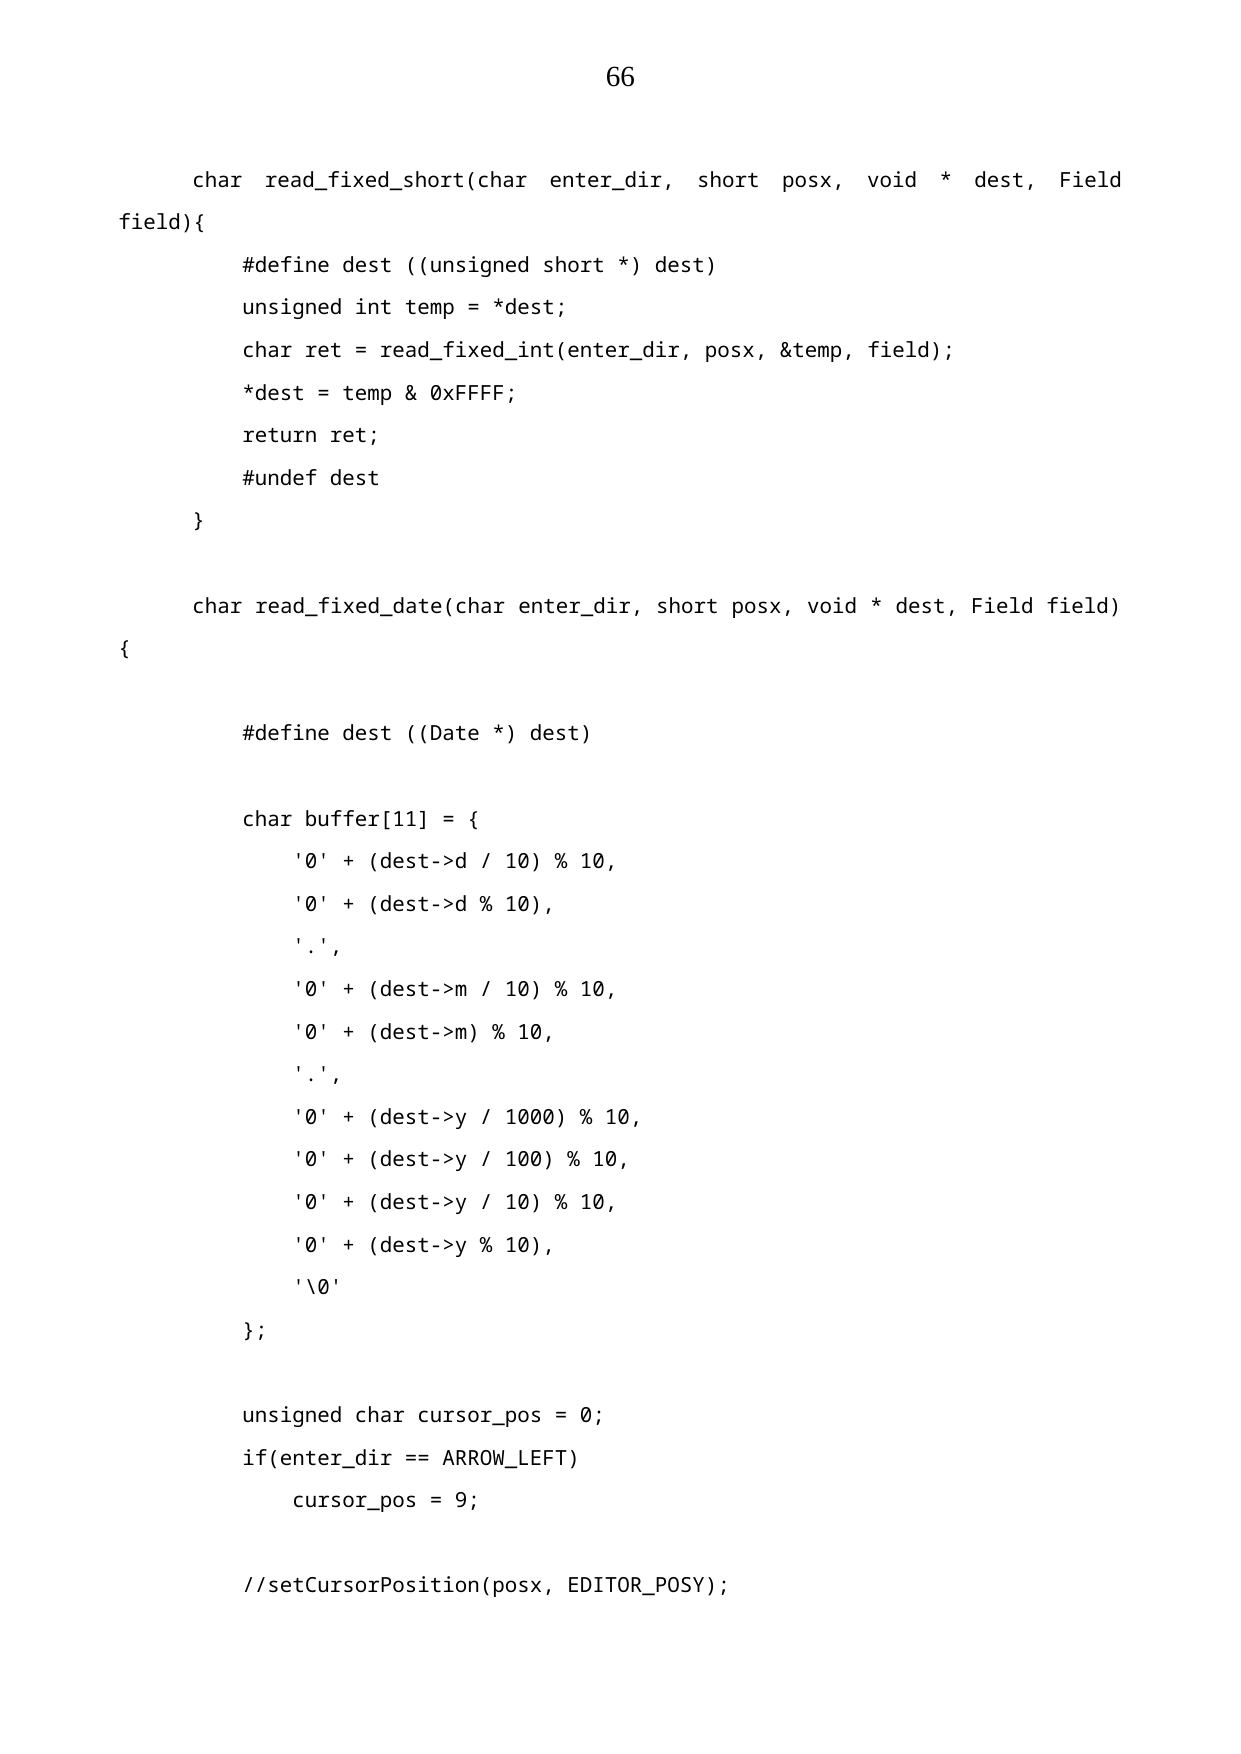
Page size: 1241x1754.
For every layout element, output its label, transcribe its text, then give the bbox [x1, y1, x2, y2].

text char ret = read_fixed_int(enter_dir, posx, &temp, field); [118, 335, 1122, 363]
text #define dest ((unsigned short *) dest) [118, 250, 1122, 278]
text *dest = temp & 0xFFFF; [118, 378, 1122, 406]
text //setCursorPosition(posx, EDITOR_POSY); [118, 1571, 1122, 1599]
text '0' + (dest->d / 10) % 10, [118, 846, 1122, 875]
text }; [118, 1315, 1122, 1343]
text '0' + (dest->y / 1000) % 10, [118, 1102, 1122, 1130]
text if(enter_dir == ARROW_LEFT) [118, 1443, 1122, 1471]
text '\0' [118, 1272, 1122, 1301]
text char read_fixed_short(char enter_dir, short posx, void * dest, Field field){ [118, 165, 1122, 236]
text #define dest ((Date *) dest) [118, 718, 1122, 747]
text #undef dest [118, 463, 1122, 491]
text unsigned char cursor_pos = 0; [118, 1400, 1122, 1429]
text '0' + (dest->m) % 10, [118, 1017, 1122, 1045]
text char buffer[11] = { [118, 804, 1122, 832]
text return ret; [118, 420, 1122, 449]
text '0' + (dest->y / 100) % 10, [118, 1144, 1122, 1173]
text cursor_pos = 9; [118, 1485, 1122, 1514]
text '0' + (dest->m / 10) % 10, [118, 974, 1122, 1003]
text '0' + (dest->d % 10), [118, 889, 1122, 917]
text char read_fixed_date(char enter_dir, short posx, void * dest, Field field){ [118, 591, 1122, 662]
text unsigned int temp = *dest; [118, 292, 1122, 321]
text '.', [118, 1059, 1122, 1088]
text '0' + (dest->y % 10), [118, 1230, 1122, 1258]
text '0' + (dest->y / 10) % 10, [118, 1187, 1122, 1216]
text '.', [118, 932, 1122, 960]
text } [118, 506, 1122, 534]
